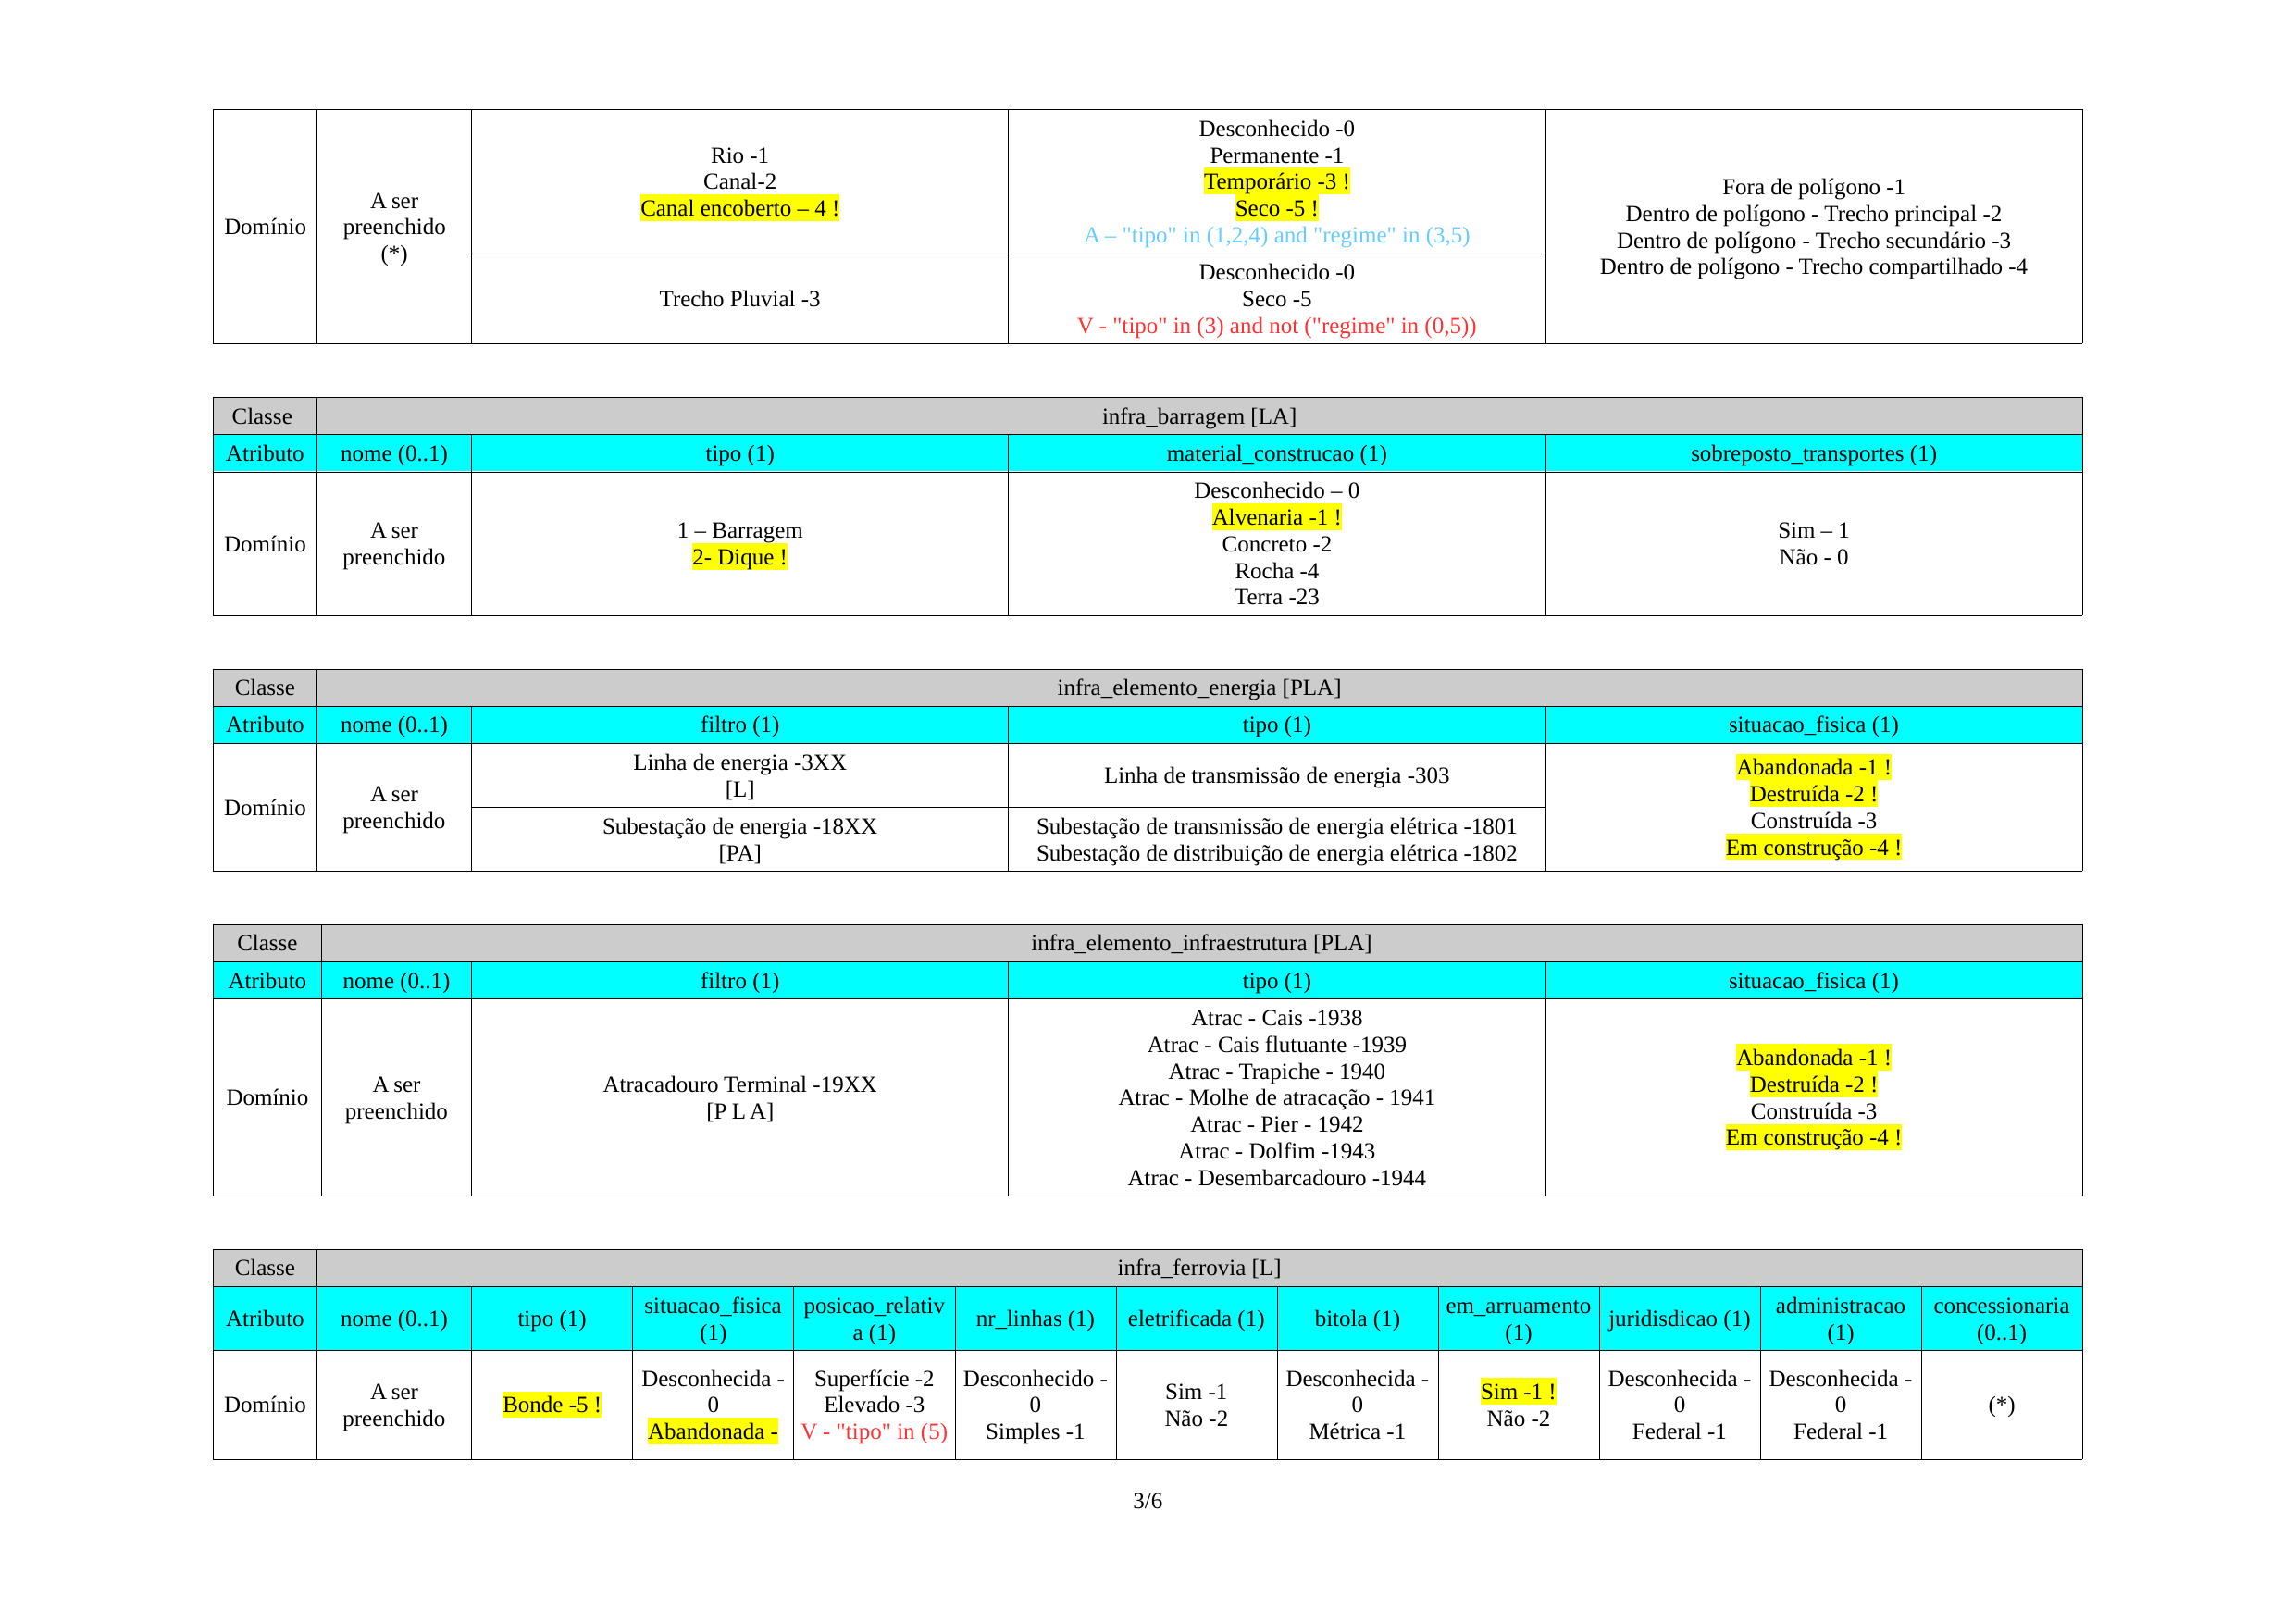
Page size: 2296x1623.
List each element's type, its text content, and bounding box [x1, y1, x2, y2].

table_cell em_arruamento (1) [1439, 1287, 1599, 1350]
table_cell situacao_fisica (1) [1546, 962, 2082, 998]
table_header Classe [214, 1250, 316, 1286]
table_cell A ser preenchido [317, 744, 471, 871]
table_cell Desconhecida -0 Federal -1 [1600, 1351, 1760, 1459]
table_cell Linha de energia -3XX [L] [472, 744, 1008, 807]
table_cell administracao (1) [1761, 1287, 1921, 1350]
table_cell concessionaria (0..1) [1922, 1287, 2082, 1350]
table_cell Atrac - Cais -1938 Atrac - Cais flutuante -1939 Atrac - Trapiche - 1940 Atrac - Molhe de atracação - 1941 Atrac - Pier - 1942 Atrac - Dolfim -1943 Atrac - Desembarcadouro -1944 [1009, 999, 1545, 1196]
table_cell sobreposto_transportes (1) [1546, 435, 2082, 471]
table_cell Desconhecida -0 Abandonada [633, 1351, 793, 1459]
table_cell Atributo [214, 1287, 316, 1350]
table_cell Sim -1 ! Não -2 [1439, 1351, 1599, 1459]
table_cell tipo (1) [1009, 707, 1545, 743]
table_cell filtro (1) [472, 962, 1008, 998]
table_cell Atributo [214, 435, 316, 471]
table_cell nome (0..1) [317, 1287, 471, 1350]
table_header Classe [214, 670, 316, 706]
table_cell (*) [1922, 1351, 2082, 1459]
table_cell A ser preenchido [317, 1351, 471, 1459]
table_cell Desconhecido – 0 Alvenaria -1 ! Concreto -2 Rocha -4 Terra -23 [1009, 473, 1545, 615]
table_cell situacao_fisica (1) [1546, 707, 2082, 743]
table_cell Fora de polígono -1 Dentro de polígono - Trecho principal -2 Dentro de polígono - Trecho secundário -3 Dentro de polígono - Trecho compartilhado -4 [1546, 110, 2082, 343]
table_cell A ser preenchido [317, 473, 471, 615]
table_cell bitola (1) [1278, 1287, 1438, 1350]
table_cell Superfície -2 Elevado -3 V - "tipo" in (5) [794, 1351, 955, 1459]
table_cell nome (0..1) [317, 435, 471, 471]
table_header infra_elemento_energia [PLA] [317, 670, 2082, 706]
table_cell Bonde -5 ! [472, 1351, 632, 1459]
table_header infra_elemento_infraestrutura [PLA] [322, 925, 2082, 961]
table_cell Domínio [214, 744, 316, 871]
table_cell 1 – Barragem 2- Dique ! [472, 473, 1008, 615]
table_cell Abandonada -1 ! Destruída -2 ! Construída -3 Em construção -4 ! [1546, 999, 2082, 1196]
table_header infra_barragem [LA] [317, 398, 2082, 434]
table_header Classe [214, 925, 321, 961]
table_cell A ser preenchido (*) [317, 110, 471, 343]
table_cell Sim -1 Não -2 [1117, 1351, 1277, 1459]
table_cell material_construcao (1) [1009, 435, 1545, 471]
table_cell nr_linhas (1) [956, 1287, 1116, 1350]
table_cell Abandonada -1 ! Destruída -2 ! Construída -3 Em construção -4 ! [1546, 744, 2082, 871]
table_cell situacao_fisica (1) [633, 1287, 793, 1350]
table_cell Subestação de transmissão de energia elétrica -1801 Subestação de distribuição de energia elétrica -1802 [1009, 808, 1545, 871]
table_cell nome (0..1) [322, 962, 471, 998]
table_cell tipo (1) [472, 435, 1008, 471]
table_cell Desconhecido -0 Seco -5 V - "tipo" in (3) and not ("regime" in (0,5)) [1009, 254, 1545, 343]
table_cell Rio -1 Canal-2 Canal encoberto – 4 ! [472, 110, 1008, 253]
table_cell tipo (1) [472, 1287, 632, 1350]
table_header infra_ferrovia [L] [317, 1250, 2082, 1286]
table_cell juridisdicao (1) [1600, 1287, 1760, 1350]
table_cell Desconhecido -0 Simples -1 [956, 1351, 1116, 1459]
table_cell Domínio [214, 1351, 316, 1459]
table_cell Domínio [214, 999, 321, 1196]
table_cell Atracadouro Terminal -19XX [P L A] [472, 999, 1008, 1196]
table_cell filtro (1) [472, 707, 1008, 743]
table_cell Sim – 1 Não - 0 [1546, 473, 2082, 615]
table_cell A ser preenchido [322, 999, 471, 1196]
table_cell Desconhecido -0 Permanente -1 Temporário -3 ! Seco -5 ! A – "tipo" in (1,2,4) and "regime" in (3,5) [1009, 110, 1545, 253]
table_cell Domínio [214, 473, 316, 615]
table_cell eletrificada (1) [1117, 1287, 1277, 1350]
table_cell Atributo [214, 707, 316, 743]
table_cell Desconhecida -0 Federal -1 [1761, 1351, 1921, 1459]
table_cell Atributo [214, 962, 321, 998]
table_header Classe [214, 398, 316, 434]
table_cell posicao_relativa (1) [794, 1287, 955, 1350]
table_cell Subestação de energia -18XX [PA] [472, 808, 1008, 871]
table_cell tipo (1) [1009, 962, 1545, 998]
table_cell Desconhecida -0 Métrica -1 [1278, 1351, 1438, 1459]
table_cell Trecho Pluvial -3 [472, 254, 1008, 343]
table_cell nome (0..1) [317, 707, 471, 743]
table_cell Linha de transmissão de energia -303 [1009, 744, 1545, 807]
table_cell Domínio [214, 110, 316, 343]
